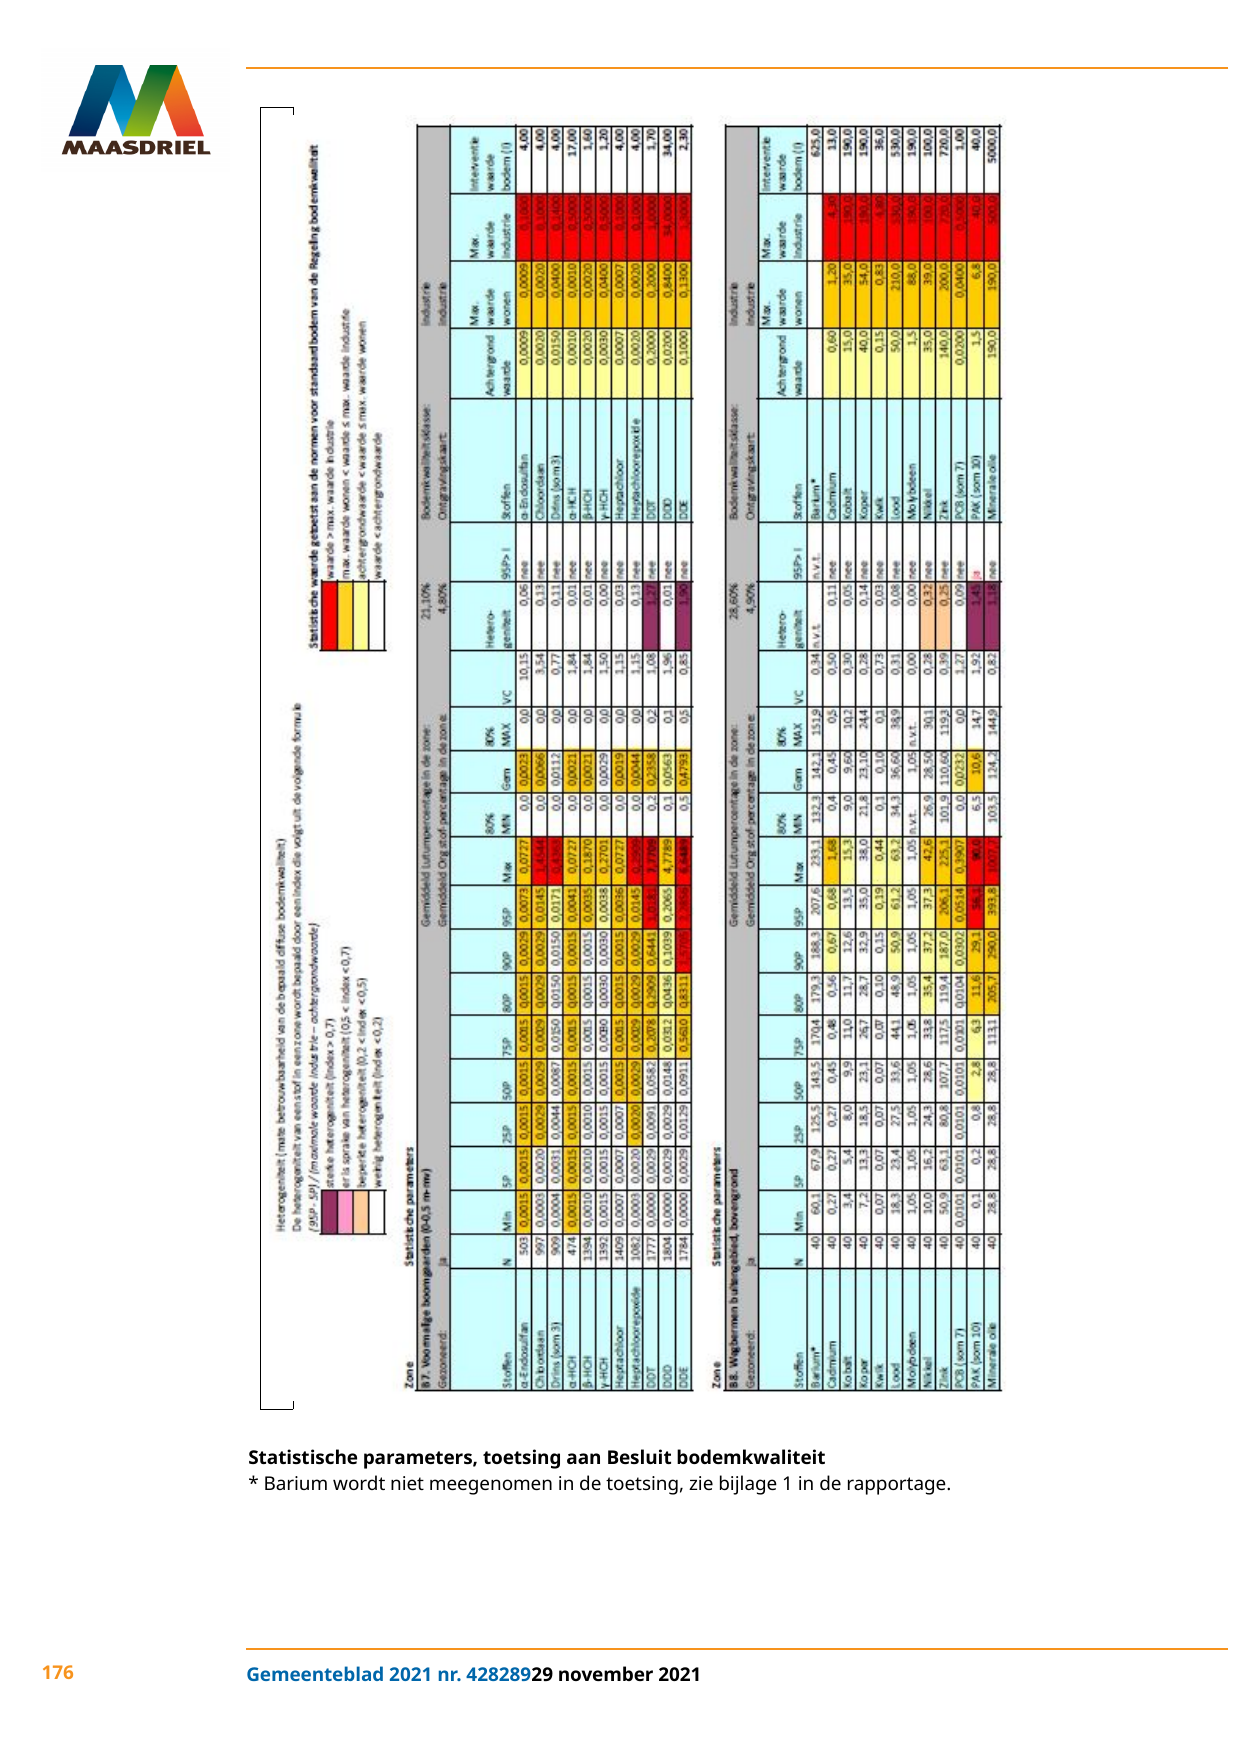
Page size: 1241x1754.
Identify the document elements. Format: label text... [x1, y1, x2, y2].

text Statistische parameters, toetsing aan Besluit bodemkwaliteit [248, 1444, 1152, 1470]
picture [268, 115, 1007, 1401]
picture [41, 47, 231, 172]
text * Barium wordt niet meegenomen in de toetsing, zie bijlage 1 in de rapportage. [248, 1470, 1152, 1495]
